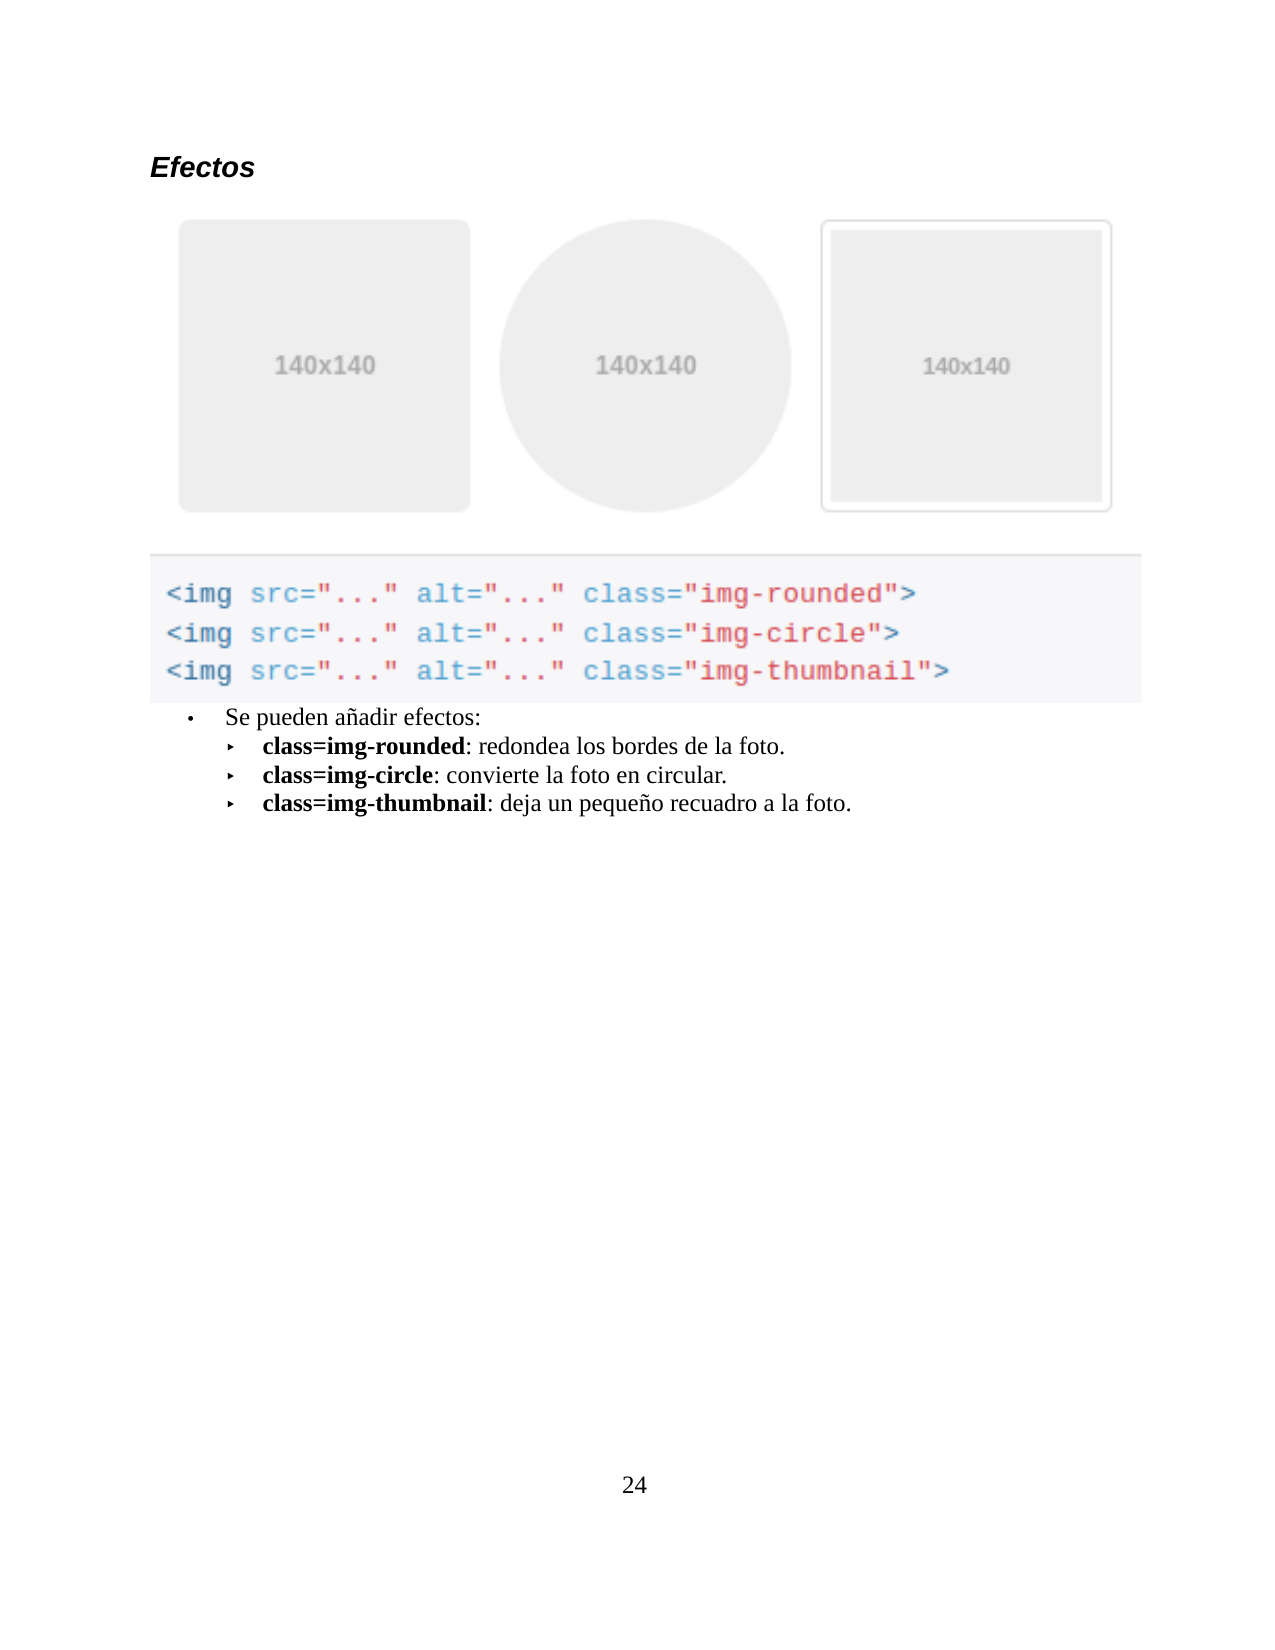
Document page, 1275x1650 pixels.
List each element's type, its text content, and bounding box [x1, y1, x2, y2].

list class=img-thumbnail: deja un pequeño recuadro a la foto. [225, 788, 1125, 817]
picture [150, 196, 1142, 703]
list Se pueden añadir efectos: [187, 703, 1125, 731]
subtitle Efectos [150, 150, 1125, 183]
list class=img-circle: convierte la foto en circular. [225, 760, 1125, 788]
list class=img-rounded: redondea los bordes de la foto. [225, 731, 1125, 760]
